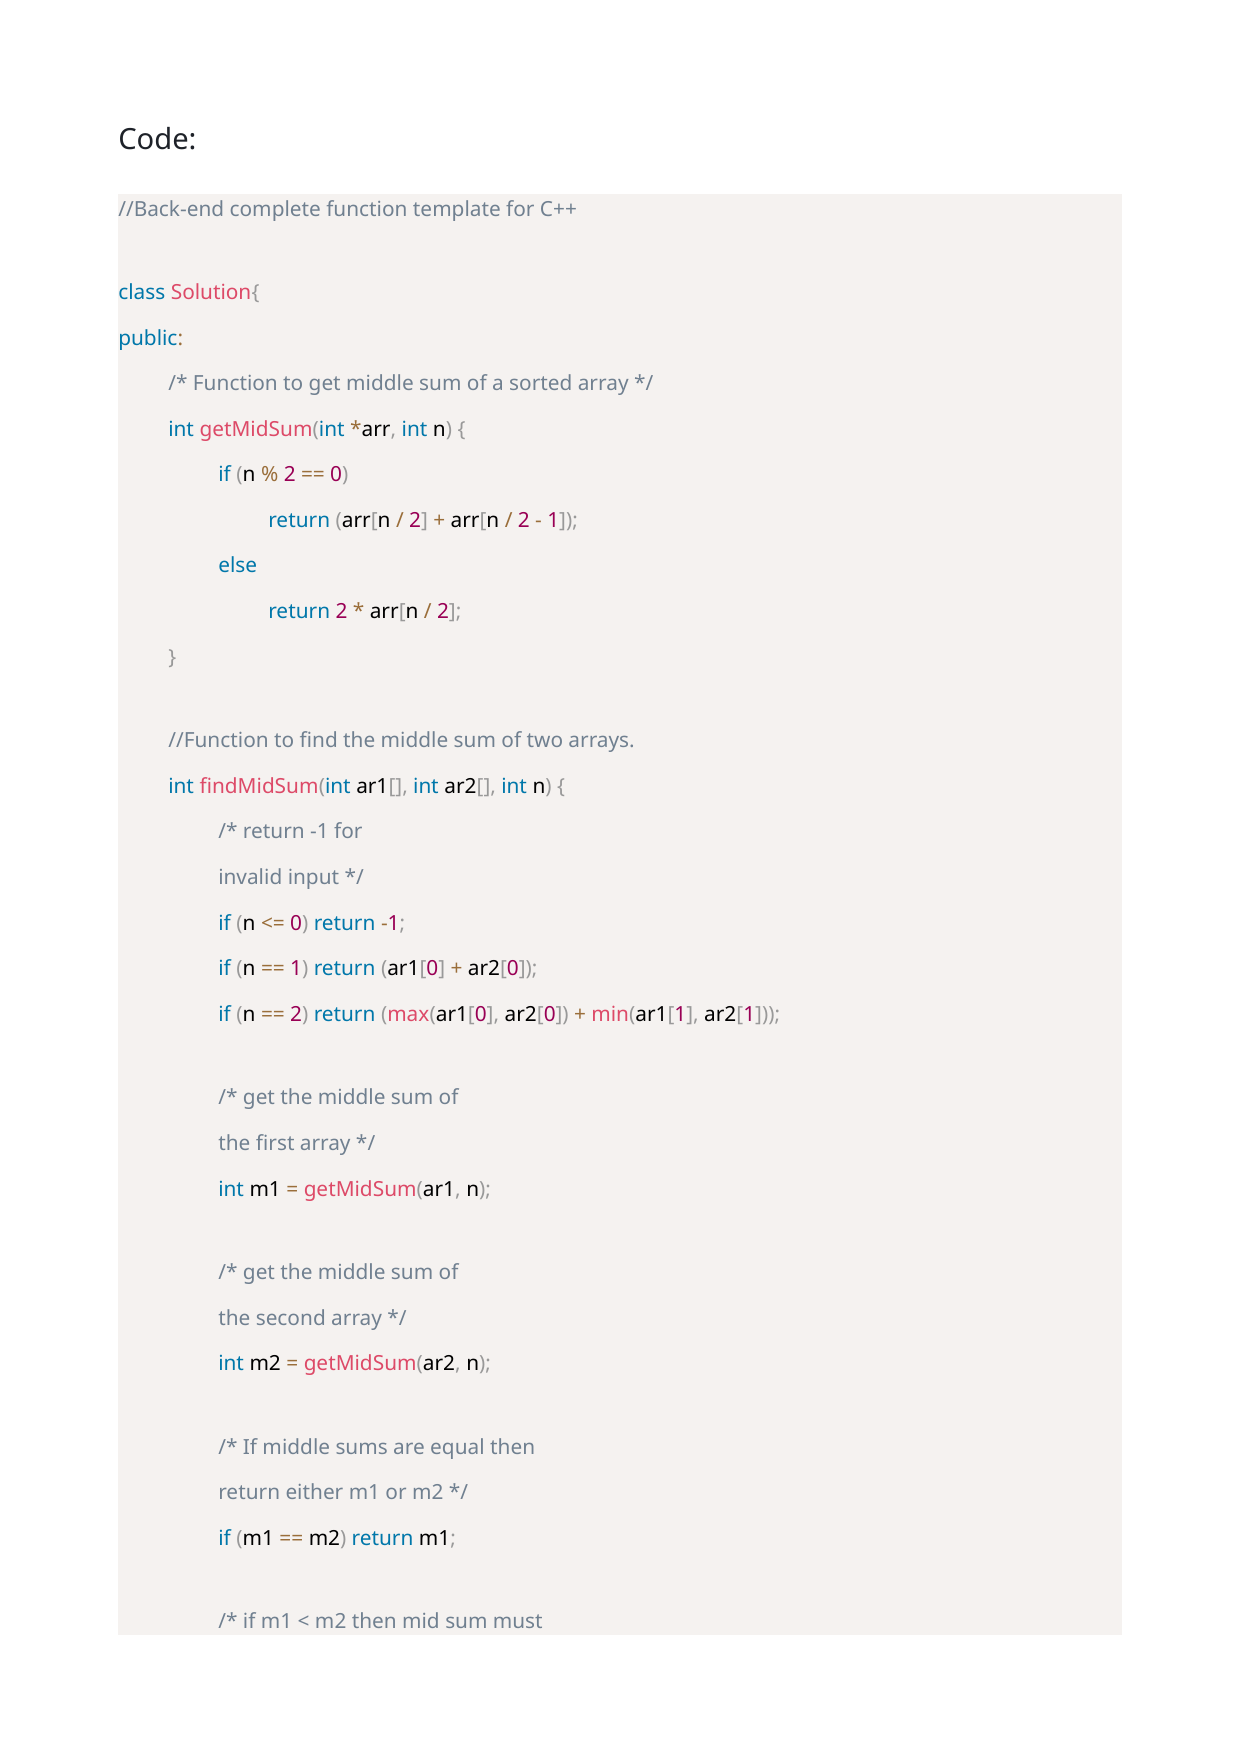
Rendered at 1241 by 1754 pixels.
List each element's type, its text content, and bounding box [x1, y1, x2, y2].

text /* return -1 for [118, 817, 1122, 845]
subtitle Code: [118, 118, 1122, 158]
text /* If middle sums are equal then [118, 1432, 1122, 1460]
text the second array */ [118, 1303, 1122, 1331]
text if (m1 == m2) return m1; [118, 1523, 1122, 1552]
text if (n % 2 == 0) [118, 459, 1122, 488]
text if (n <= 0) return -1; [118, 908, 1122, 936]
text } [118, 642, 1122, 670]
text int getMidSum(int *arr, int n) { [118, 414, 1122, 442]
text return (arr[n / 2] + arr[n / 2 - 1]); [118, 505, 1122, 533]
text /* Function to get middle sum of a sorted array */ [118, 368, 1122, 397]
text else [118, 551, 1122, 579]
text if (n == 2) return (max(ar1[0], ar2[0]) + min(ar1[1], ar2[1])); [118, 999, 1122, 1028]
text return either m1 or m2 */ [118, 1477, 1122, 1506]
text the first array */ [118, 1128, 1122, 1157]
text /* get the middle sum of [118, 1082, 1122, 1111]
text //Function to find the middle sum of two arrays. [118, 725, 1122, 754]
text /* get the middle sum of [118, 1257, 1122, 1286]
text return 2 * arr[n / 2]; [118, 596, 1122, 625]
text //Back-end complete function template for C++ [118, 194, 1122, 222]
text int findMidSum(int ar1[], int ar2[], int n) { [118, 771, 1122, 799]
text int m2 = getMidSum(ar2, n); [118, 1348, 1122, 1377]
text invalid input */ [118, 862, 1122, 891]
text class Solution{ [118, 277, 1122, 306]
text if (n == 1) return (ar1[0] + ar2[0]); [118, 953, 1122, 982]
text int m1 = getMidSum(ar1, n); [118, 1174, 1122, 1202]
text /* if m1 < m2 then mid sum must [118, 1607, 1122, 1635]
text public: [118, 323, 1122, 351]
